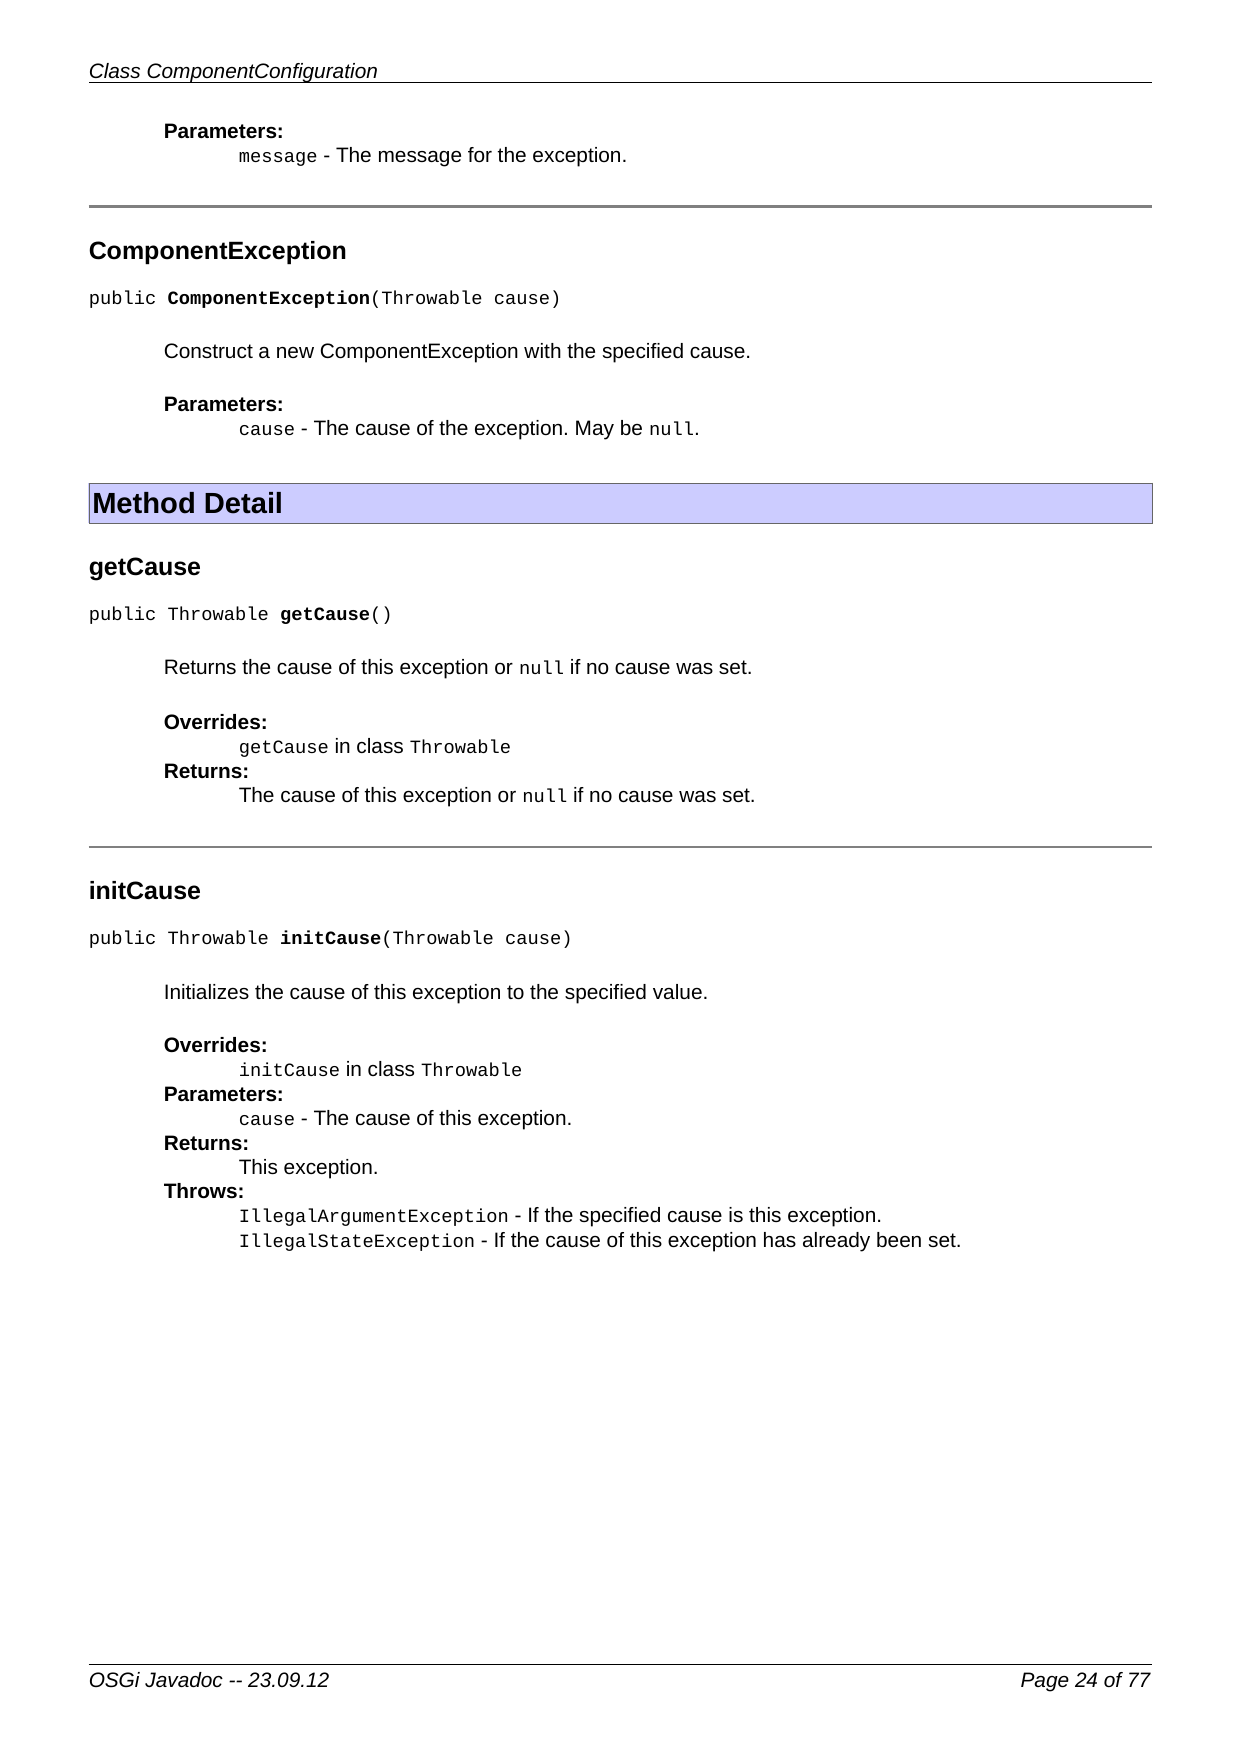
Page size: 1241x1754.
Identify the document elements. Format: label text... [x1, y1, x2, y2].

text Returns the cause of this exception or null if no cause was set. [163, 655, 1152, 680]
text Returns: [163, 759, 1152, 783]
text Initializes the cause of this exception to the specified value. [163, 979, 1152, 1003]
text Returns: [163, 1131, 1152, 1155]
text Parameters: [163, 392, 1152, 416]
text getCause in class Throwable [238, 733, 1152, 759]
text IllegalArgumentException - If the specified cause is this exception. [238, 1203, 1152, 1228]
text public Throwable getCause() [88, 605, 1152, 626]
subtitle Method Detail [90, 484, 1152, 523]
text cause - The cause of the exception. May be null. [238, 416, 1152, 441]
text Overrides: [163, 709, 1152, 733]
text public Throwable initCause(Throwable cause) [88, 929, 1152, 950]
text The cause of this exception or null if no cause was set. [238, 783, 1152, 808]
text This exception. [238, 1155, 1152, 1179]
text IllegalStateException - If the cause of this exception has already been set. [238, 1228, 1152, 1253]
text public ComponentException(Throwable cause) [88, 289, 1152, 310]
subtitle ComponentException [88, 236, 1152, 264]
text cause - The cause of this exception. [238, 1106, 1152, 1131]
text Parameters: [163, 1082, 1152, 1106]
text Overrides: [163, 1033, 1152, 1057]
subtitle initCause [88, 876, 1152, 905]
subtitle getCause [88, 552, 1152, 581]
text initCause in class Throwable [238, 1057, 1152, 1082]
text message - The message for the exception. [238, 142, 1152, 168]
text Construct a new ComponentException with the specified cause. [163, 339, 1152, 363]
text Parameters: [163, 118, 1152, 142]
text Throws: [163, 1179, 1152, 1203]
